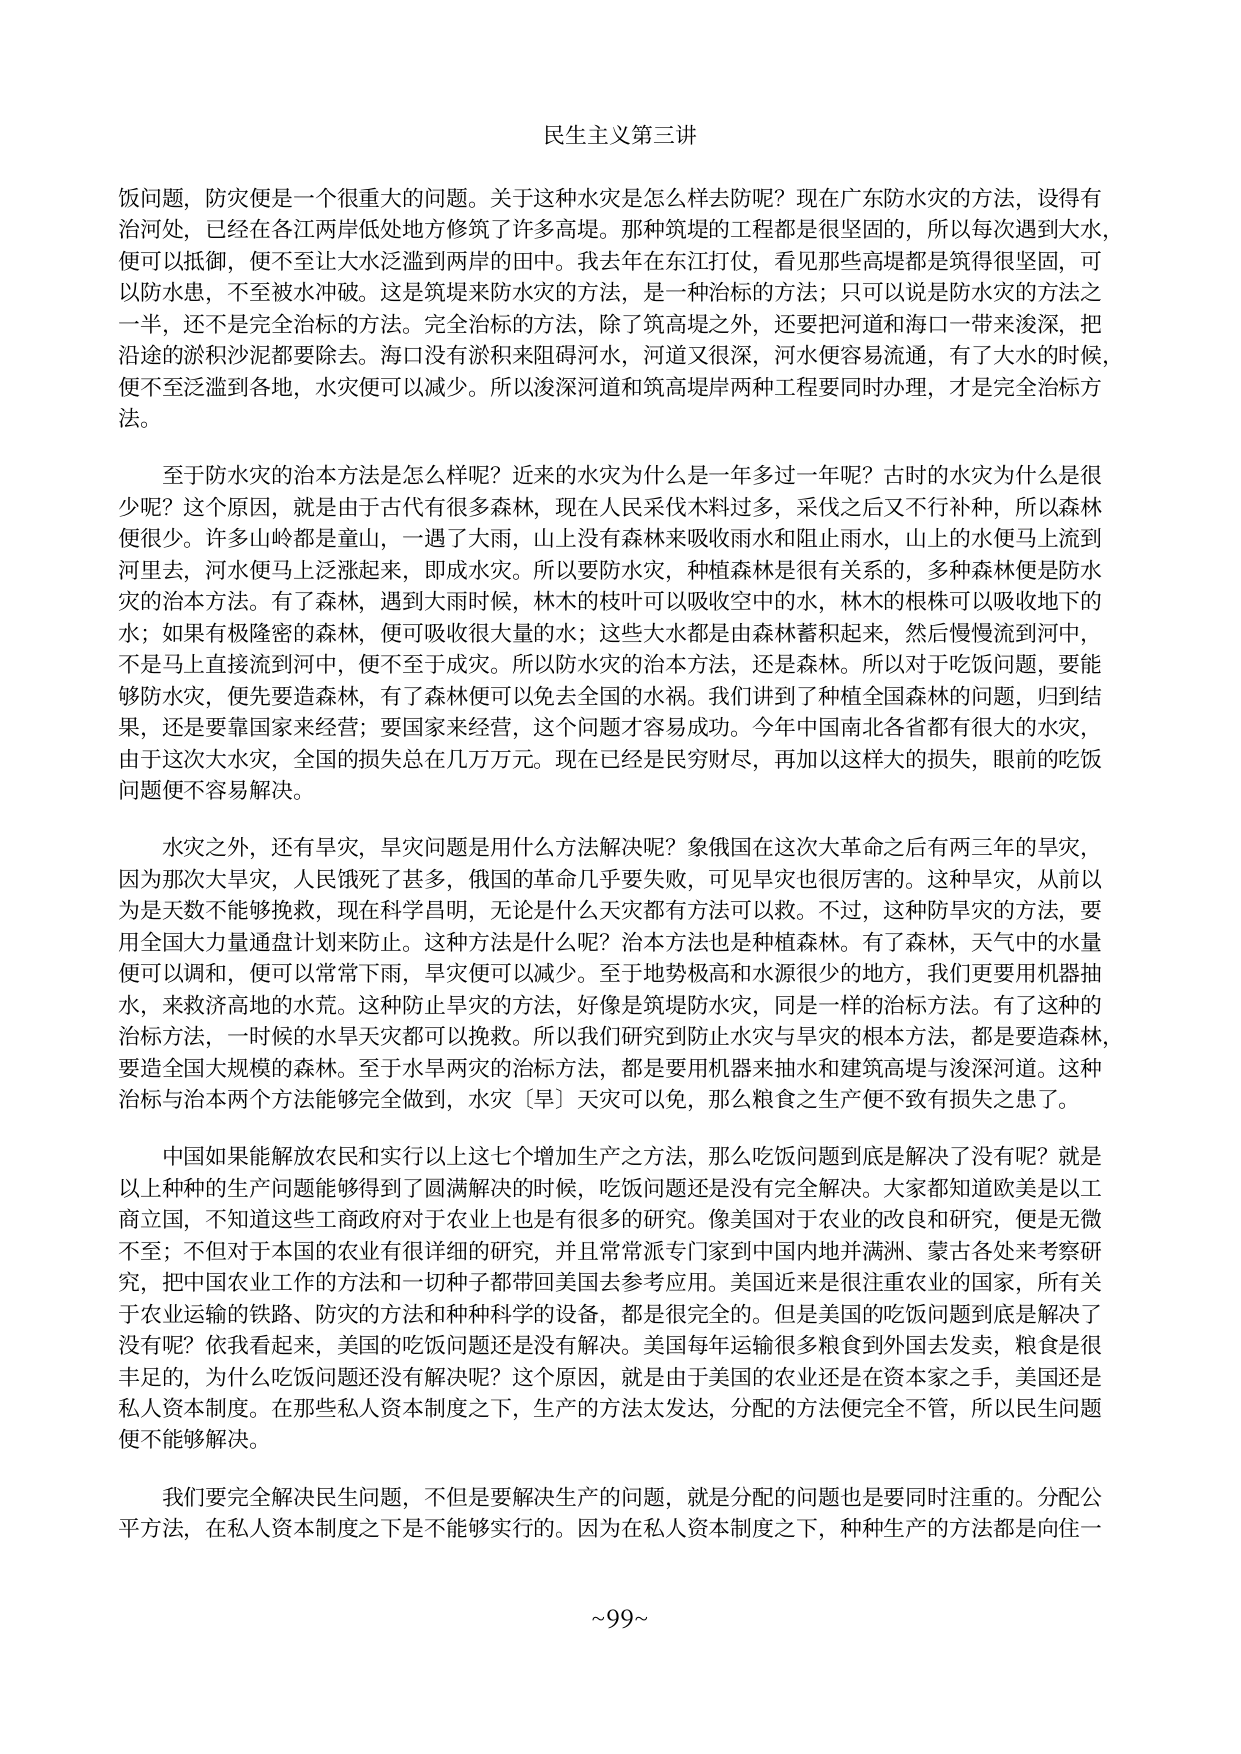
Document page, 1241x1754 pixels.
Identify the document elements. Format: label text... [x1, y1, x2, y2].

text 至于防水灾的治本方法是怎么样呢？近来的水灾为什么是一年多过一年呢？古时的水灾为什么是很少呢？这个原因，就是由于古代有很多森林，现在人民采伐木料过多，采伐之后又不行补种，所以森林便很少。许多山岭都是童山，一遇了大雨，山上没有森林来吸收雨水和阻止雨水，山上的水便马上流到河里去，河水便马上泛涨起来，即成水灾。所以要防水灾，种植森林是很有关系的，多种森林便是防水灾的治本方法。有了森林，遇到大雨时候，林木的枝叶可以吸收空中的水，林木的根株可以吸收地下的水；如果有极隆密的森林，便可吸收很大量的水；这些大水都是由森林蓄积起来，然后慢慢流到河中，不是马上直接流到河中，便不至于成灾。所以防水灾的治本方法，还是森林。所以对于吃饭问题，要能够防水灾，便先要造森林，有了森林便可以免去全国的水祸。我们讲到了种植全国森林的问题，归到结果，还是要靠国家来经营；要国家来经营，这个问题才容易成功。今年中国南北各省都有很大的水灾，由于这次大水灾，全国的损失总在几万万元。现在已经是民穷财尽，再加以这样大的损失，眼前的吃饭问题便不容易解决。 [118, 459, 1122, 805]
text 中国如果能解放农民和实行以上这七个增加生产之方法，那么吃饭问题到底是解决了没有呢？就是以上种种的生产问题能够得到了圆满解决的时候，吃饭问题还是没有完全解决。大家都知道欧美是以工商立国，不知道这些工商政府对于农业上也是有很多的研究。像美国对于农业的改良和研究，便是无微不至；不但对于本国的农业有很详细的研究，并且常常派专门家到中国内地并满洲、蒙古各处来考察研究，把中国农业工作的方法和一切种子都带回美国去参考应用。美国近来是很注重农业的国家，所有关于农业运输的铁路、防灾的方法和种种科学的设备，都是很完全的。但是美国的吃饭问题到底是解决了没有呢？依我看起来，美国的吃饭问题还是没有解决。美国每年运输很多粮食到外国去发卖，粮食是很丰足的，为什么吃饭问题还没有解决呢？这个原因，就是由于美国的农业还是在资本家之手，美国还是私人资本制度。在那些私人资本制度之下，生产的方法太发达，分配的方法便完全不管，所以民生问题便不能够解决。 [118, 1139, 1122, 1454]
text 我们要完全解决民生问题，不但是要解决生产的问题，就是分配的问题也是要同时注重的。分配公平方法，在私人资本制度之下是不能够实行的。因为在私人资本制度之下，种种生产的方法都是向住一 [118, 1480, 1122, 1543]
text 饭问题，防灾便是一个很重大的问题。关于这种水灾是怎么样去防呢？现在广东防水灾的方法，设得有治河处，已经在各江两岸低处地方修筑了许多高堤。那种筑堤的工程都是很坚固的，所以每次遇到大水，便可以抵御，便不至让大水泛滥到两岸的田中。我去年在东江打仗，看见那些高堤都是筑得很坚固，可以防水患，不至被水冲破。这是筑堤来防水灾的方法，是一种治标的方法；只可以说是防水灾的方法之一半，还不是完全治标的方法。完全治标的方法，除了筑高堤之外，还要把河道和海口一带来浚深，把沿途的淤积沙泥都要除去。海口没有淤积来阻碍河水，河道又很深，河水便容易流通，有了大水的时候，便不至泛滥到各地，水灾便可以减少。所以浚深河道和筑高堤岸两种工程要同时办理，才是完全治标方法。 [118, 181, 1122, 433]
text 水灾之外，还有旱灾，旱灾问题是用什么方法解决呢？象俄国在这次大革命之后有两三年的旱灾，因为那次大旱灾，人民饿死了甚多，俄国的革命几乎要失败，可见旱灾也很厉害的。这种旱灾，从前以为是天数不能够挽救，现在科学昌明，无论是什么天灾都有方法可以救。不过，这种防旱灾的方法，要用全国大力量通盘计划来防止。这种方法是什么呢？治本方法也是种植森林。有了森林，天气中的水量便可以调和，便可以常常下雨，旱灾便可以减少。至于地势极高和水源很少的地方，我们更要用机器抽水，来救济高地的水荒。这种防止旱灾的方法，好像是筑堤防水灾，同是一样的治标方法。有了这种的治标方法，一时候的水旱天灾都可以挽救。所以我们研究到防止水灾与旱灾的根本方法，都是要造森林，要造全国大规模的森林。至于水旱两灾的治标方法，都是要用机器来抽水和建筑高堤与浚深河道。这种治标与治本两个方法能够完全做到，水灾〔旱〕天灾可以免，那么粮食之生产便不致有损失之患了。 [118, 831, 1122, 1114]
